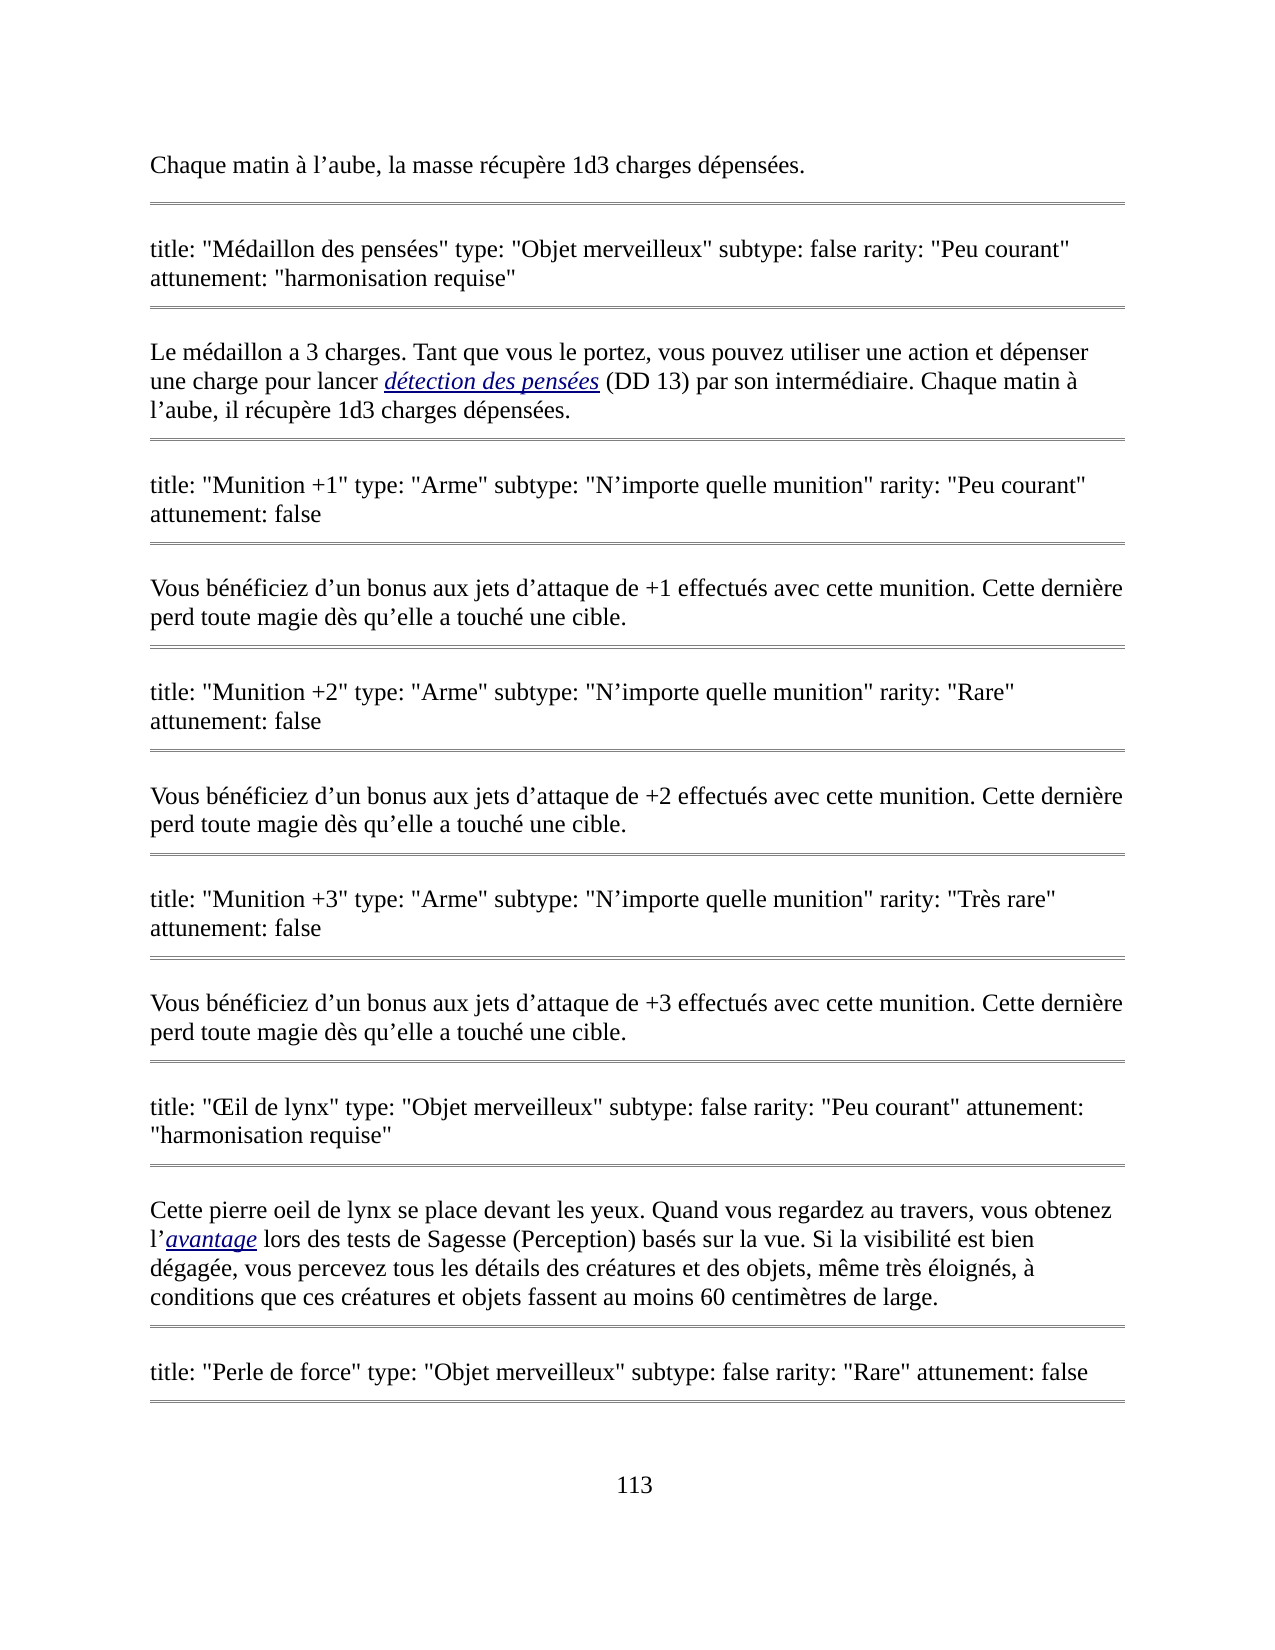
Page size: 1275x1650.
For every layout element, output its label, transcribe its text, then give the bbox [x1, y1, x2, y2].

text title: "Munition +3" type: "Arme" subtype: "N’importe quelle munition" rarity: "Très rare" attunement: false [150, 884, 1125, 942]
text title: "Médaillon des pensées" type: "Objet merveilleux" subtype: false rarity: "Peu courant" attunement: "harmonisation requise" [150, 234, 1125, 291]
text title: "Œil de lynx" type: "Objet merveilleux" subtype: false rarity: "Peu courant" attunement: "harmonisation requise" [150, 1092, 1125, 1149]
text Vous bénéficiez d’un bonus aux jets d’attaque de +2 effectués avec cette munition. Cette dernière perd toute magie dès qu’elle a touché une cible. [150, 781, 1125, 838]
text Chaque matin à l’aube, la masse récupère 1d3 charges dépensées. [150, 150, 1125, 179]
text Vous bénéficiez d’un bonus aux jets d’attaque de +3 effectués avec cette munition. Cette dernière perd toute magie dès qu’elle a touché une cible. [150, 988, 1125, 1046]
text Vous bénéficiez d’un bonus aux jets d’attaque de +1 effectués avec cette munition. Cette dernière perd toute magie dès qu’elle a touché une cible. [150, 573, 1125, 631]
text Cette pierre oeil de lynx se place devant les yeux. Quand vous regardez au travers, vous obtenez l’avantage lors des tests de Sagesse (Perception) basés sur la vue. Si la visibilité est bien dégagée, vous percevez tous les détails des créatures et des objets, même très éloignés, à conditions que ces créatures et objets fassent au moins 60 centimètres de large. [150, 1195, 1125, 1310]
text title: "Perle de force" type: "Objet merveilleux" subtype: false rarity: "Rare" attunement: false [150, 1357, 1125, 1385]
text title: "Munition +1" type: "Arme" subtype: "N’importe quelle munition" rarity: "Peu courant" attunement: false [150, 470, 1125, 527]
text Le médaillon a 3 charges. Tant que vous le portez, vous pouvez utiliser une action et dépenser une charge pour lancer détection des pensées (DD 13) par son intermédiaire. Chaque matin à l’aube, il récupère 1d3 charges dépensées. [150, 337, 1125, 424]
text title: "Munition +2" type: "Arme" subtype: "N’importe quelle munition" rarity: "Rare" attunement: false [150, 677, 1125, 735]
